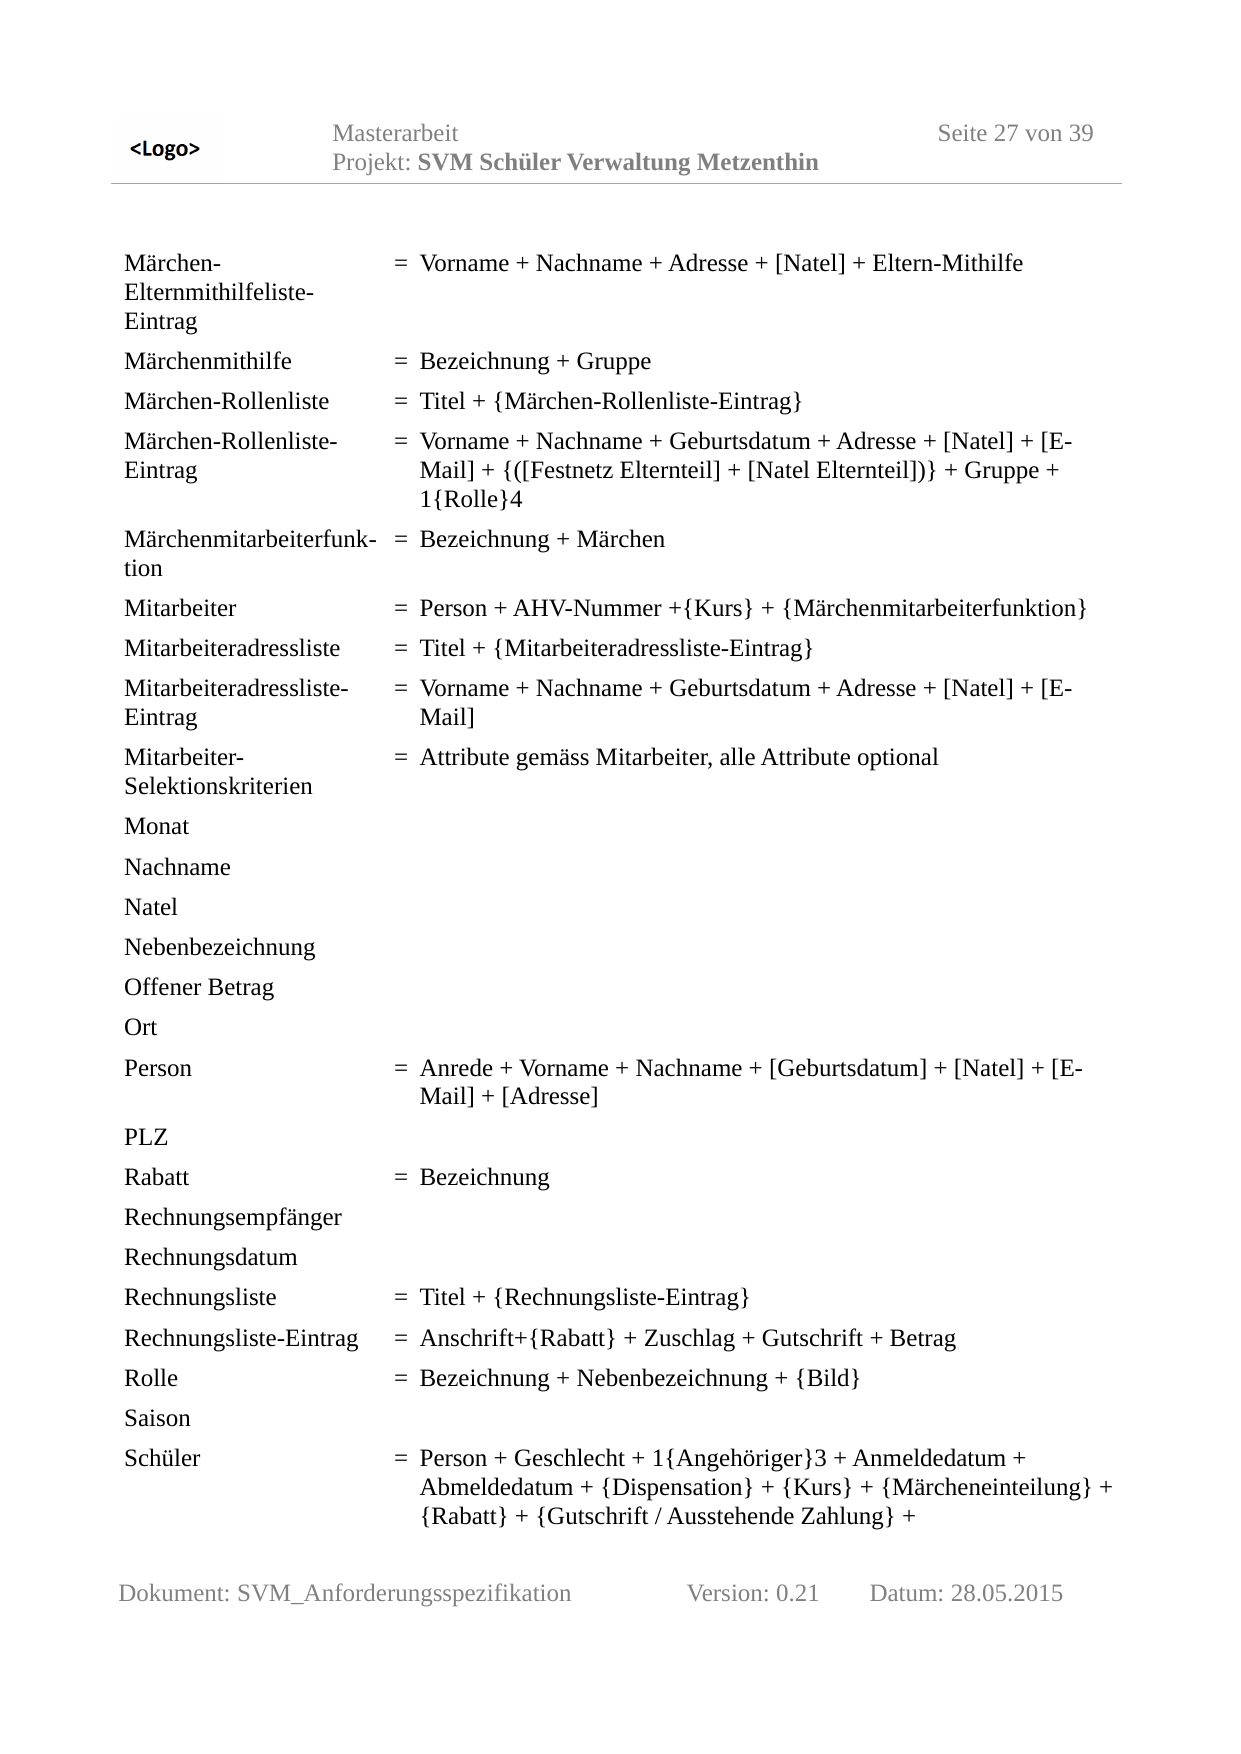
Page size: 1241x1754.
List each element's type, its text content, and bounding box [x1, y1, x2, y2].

table_cell Saison [118, 1397, 384, 1437]
table_cell Mitarbeiter-Selektionskriterien [118, 737, 384, 806]
table_cell Mitarbeiteradressliste-Eintrag [118, 668, 384, 737]
table_cell = [384, 421, 413, 518]
picture [118, 118, 224, 183]
table_cell Rechnungsdatum [118, 1236, 384, 1277]
table_cell = [384, 1317, 413, 1357]
table_cell Mitarbeiter [118, 587, 384, 627]
table_cell [384, 966, 413, 1007]
table_cell Bezeichnung + Märchen [414, 518, 1123, 587]
table_cell Vorname + Nachname + Geburtsdatum + Adresse + [Natel] + [E-Mail] + {([Festnetz Elternteil] + [Natel Elternteil])} + Gruppe + 1{Rolle}4 [414, 421, 1123, 518]
table_cell Attribute gemäss Mitarbeiter, alle Attribute optional [414, 737, 1123, 806]
table_cell = [384, 1438, 413, 1535]
table_cell [414, 1236, 1123, 1277]
table_cell Monat [118, 806, 384, 846]
table_cell [384, 1196, 413, 1236]
table_cell [414, 966, 1123, 1007]
table_cell [384, 846, 413, 886]
table_cell Bezeichnung + Gruppe [414, 340, 1123, 380]
table_cell Rechnungsliste-Eintrag [118, 1317, 384, 1357]
table_cell = [384, 1156, 413, 1196]
table_cell [384, 806, 413, 846]
table_cell Mitarbeiteradressliste [118, 628, 384, 668]
table_cell Titel + {Rechnungsliste-Eintrag} [414, 1277, 1123, 1317]
table_cell Anrede + Vorname + Nachname + [Geburtsdatum] + [Natel] + [E-Mail] + [Adresse] [414, 1047, 1123, 1116]
table_cell = [384, 737, 413, 806]
table_cell [414, 806, 1123, 846]
table_cell Märchenmithilfe [118, 340, 384, 380]
table_cell Nachname [118, 846, 384, 886]
table_cell [384, 886, 413, 926]
table_cell Rechnungsliste [118, 1277, 384, 1317]
table_cell Rabatt [118, 1156, 384, 1196]
table_cell Rechnungsempfänger [118, 1196, 384, 1236]
table_cell [384, 1236, 413, 1277]
table_cell [384, 1397, 413, 1437]
table_cell = [384, 587, 413, 627]
table_cell Person + Geschlecht + 1{Angehöriger}3 + Anmeldedatum + Abmeldedatum + {Dispensation} + {Kurs} + {Märcheneinteilung} + {Rabatt} + {Gutschrift / Ausstehende Zahlung} + [414, 1438, 1123, 1535]
table_cell Märchen-Elternmithilfeliste-Eintrag [118, 243, 384, 340]
table_cell Anschrift+{Rabatt} + Zuschlag + Gutschrift + Betrag [414, 1317, 1123, 1357]
table_cell Titel + {Märchen-Rollenliste-Eintrag} [414, 380, 1123, 421]
table_cell Märchen-Rollenliste-Eintrag [118, 421, 384, 518]
table_cell Natel [118, 886, 384, 926]
table_cell = [384, 1047, 413, 1116]
table_cell Märchenmitarbeiterfunk­tion [118, 518, 384, 587]
table_cell [384, 1116, 413, 1156]
table_cell [414, 1196, 1123, 1236]
table_cell = [384, 243, 413, 340]
table_cell [384, 1007, 413, 1047]
table_cell Vorname + Nachname + Geburtsdatum + Adresse + [Natel] + [E-Mail] [414, 668, 1123, 737]
table_cell [414, 1116, 1123, 1156]
table_cell = [384, 380, 413, 421]
table_cell [414, 846, 1123, 886]
table_cell [414, 886, 1123, 926]
table_cell Rolle [118, 1357, 384, 1397]
table_cell Ort [118, 1007, 384, 1047]
table_cell Titel + {Mitarbeiteradressliste-Eintrag} [414, 628, 1123, 668]
table_cell [384, 926, 413, 966]
table_cell Schüler [118, 1438, 384, 1535]
table_cell = [384, 628, 413, 668]
table_cell [414, 1007, 1123, 1047]
table_cell Märchen-Rollenliste [118, 380, 384, 421]
table_cell [414, 1397, 1123, 1437]
table_cell Bezeichnung [414, 1156, 1123, 1196]
table_cell = [384, 1357, 413, 1397]
table_cell Offener Betrag [118, 966, 384, 1007]
table_cell = [384, 1277, 413, 1317]
table_cell Person [118, 1047, 384, 1116]
table_cell = [384, 518, 413, 587]
table_cell = [384, 340, 413, 380]
table_cell PLZ [118, 1116, 384, 1156]
table_cell Nebenbezeichnung [118, 926, 384, 966]
table_cell Person + AHV-Nummer +{Kurs} + {Märchenmitarbeiterfunktion} [414, 587, 1123, 627]
table_cell Bezeichnung + Nebenbezeichnung + {Bild} [414, 1357, 1123, 1397]
table_cell = [384, 668, 413, 737]
table_cell [414, 926, 1123, 966]
table_cell Vorname + Nachname + Adresse + [Natel] + Eltern-Mithilfe [414, 243, 1123, 340]
